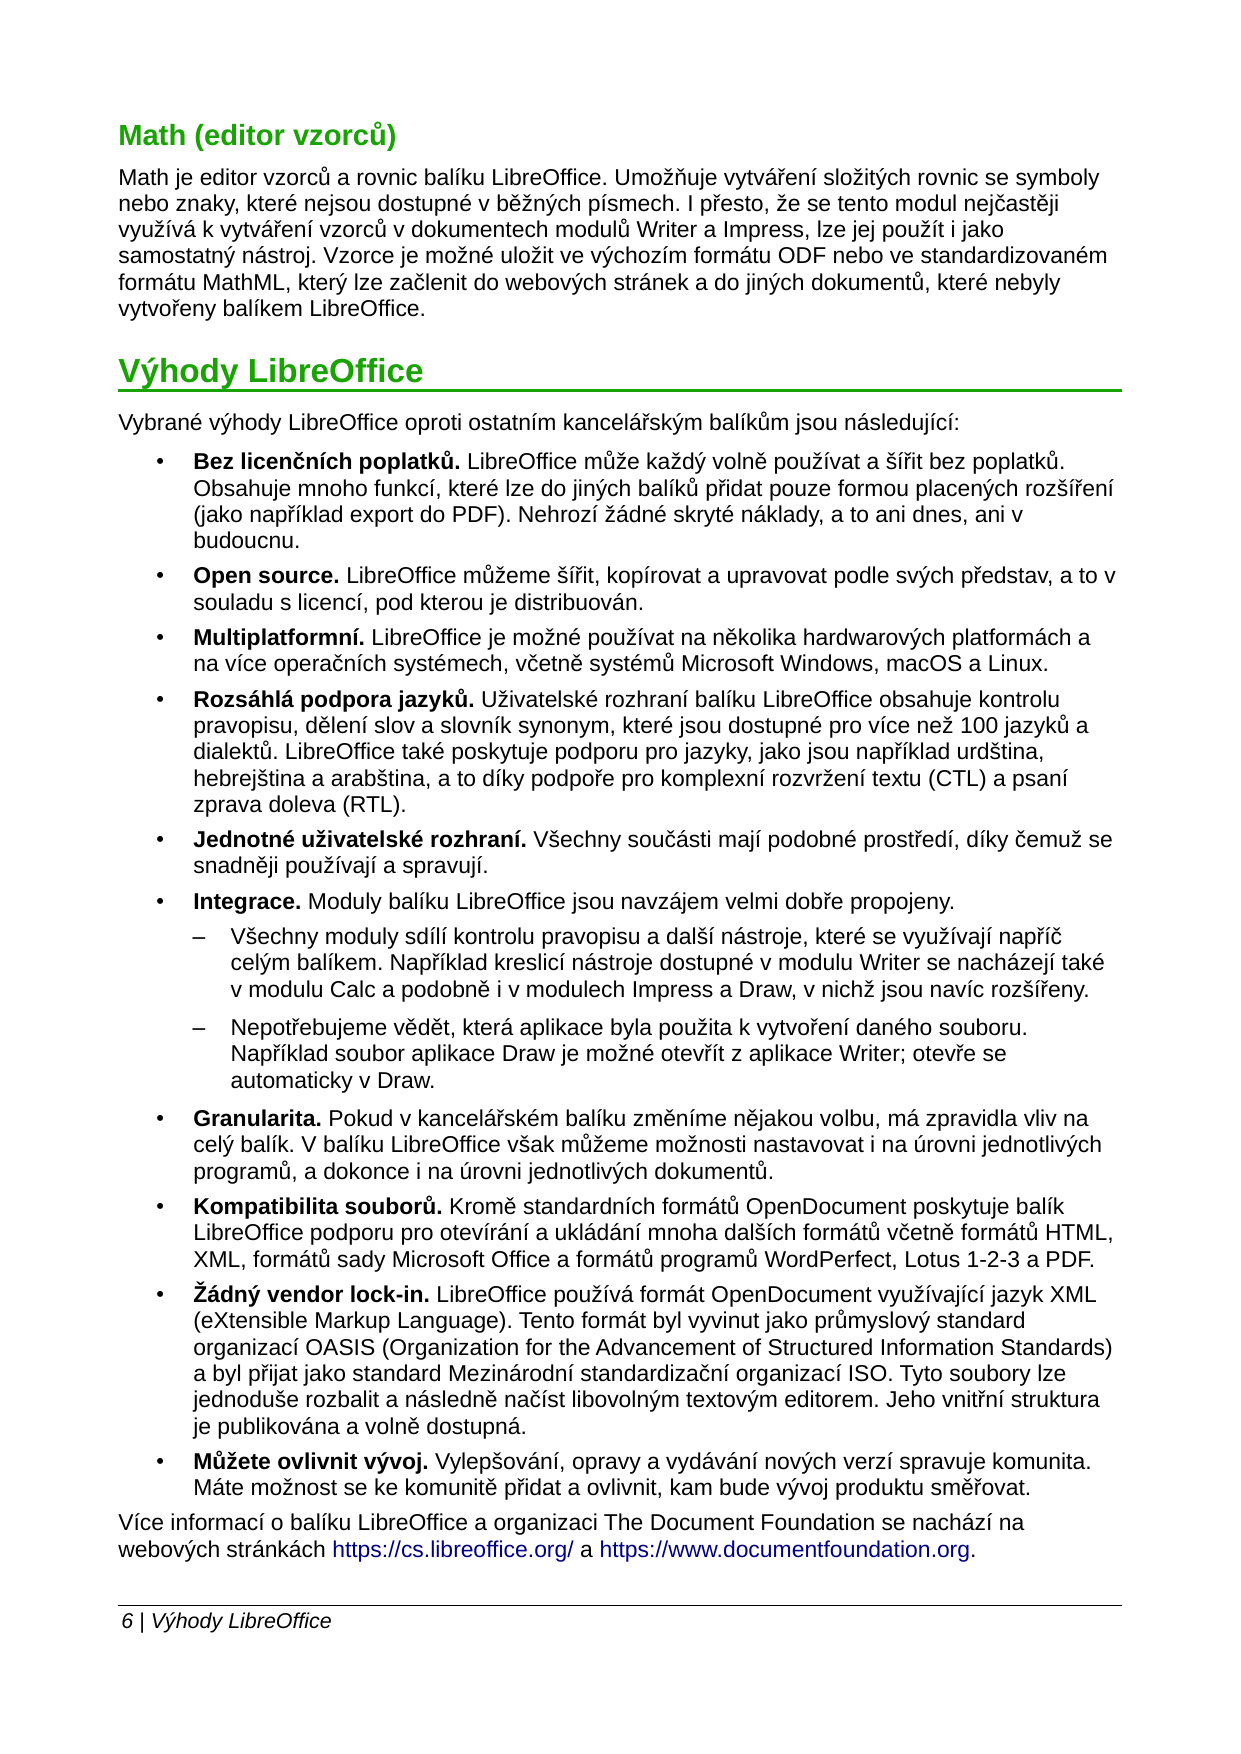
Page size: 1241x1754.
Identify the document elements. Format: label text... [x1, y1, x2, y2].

list Nepotřebujeme vědět, která aplikace byla použita k vytvoření daného souboru. Například soubor aplikace Draw je možné otevřít z aplikace Writer; otevře se automaticky v Draw. [192, 1014, 1122, 1093]
list Integrace. Moduly balíku LibreOffice jsou navzájem velmi dobře propojeny. [156, 888, 1122, 914]
text Vybrané výhody LibreOffice oproti ostatním kancelářským balíkům jsou následující: [118, 409, 1122, 436]
list Všechny moduly sdílí kontrolu pravopisu a další nástroje, které se využívají napříč celým balíkem. Například kreslicí nástroje dostupné v modulu Writer se nacházejí také v modulu Calc a podobně i v modulech Impress a Draw, v nichž jsou navíc rozšířeny. [192, 923, 1122, 1002]
subtitle Math (editor vzorců) [118, 118, 1122, 152]
list Multiplatformní. LibreOffice je možné používat na několika hardwarových platformách a na více operačních systémech, včetně systémů Microsoft Windows, macOS a Linux. [156, 624, 1122, 677]
list Granularita. Pokud v kancelářském balíku změníme nějakou volbu, má zpravidla vliv na celý balík. V balíku LibreOffice však můžeme možnosti nastavovat i na úrovni jednotlivých programů, a dokonce i na úrovni jednotlivých dokumentů. [156, 1105, 1122, 1184]
list Žádný vendor lock-in. LibreOffice používá formát OpenDocument využívající jazyk XML (eXtensible Markup Language). Tento formát byl vyvinut jako průmyslový standard organizací OASIS (Organization for the Advancement of Structured Information Standards) a byl přijat jako standard Mezinárodní standardizační organizací ISO. Tyto soubory lze jednoduše rozbalit a následně načíst libovolným textovým editorem. Jeho vnitřní struktura je publikována a volně dostupná. [156, 1281, 1122, 1439]
subtitle Výhody LibreOffice [118, 351, 1122, 389]
text Math je editor vzorců a rovnic balíku LibreOffice. Umožňuje vytváření složitých rovnic se symboly nebo znaky, které nejsou dostupné v běžných písmech. I přesto, že se tento modul nejčastěji využívá k vytváření vzorců v dokumentech modulů Writer a Impress, lze jej použít i jako samostatný nástroj. Vzorce je možné uložit ve výchozím formátu ODF nebo ve standardizovaném formátu MathML, který lze začlenit do webových stránek a do jiných dokumentů, které nebyly vytvořeny balíkem LibreOffice. [118, 163, 1122, 322]
text Více informací o balíku LibreOffice a organizaci The Document Foundation se nachází na webových stránkách https://cs.libreoffice.org/ a https://www.documentfoundation.org. [118, 1509, 1122, 1562]
list Kompatibilita souborů. Kromě standardních formátů OpenDocument poskytuje balík LibreOffice podporu pro otevírání a ukládání mnoha dalších formátů včetně formátů HTML, XML, formátů sady Microsoft Office a formátů programů WordPerfect, Lotus 1-2-3 a PDF. [156, 1193, 1122, 1272]
list Jednotné uživatelské rozhraní. Všechny součásti mají podobné prostředí, díky čemuž se snadněji používají a spravují. [156, 826, 1122, 879]
list Můžete ovlivnit vývoj. Vylepšování, opravy a vydávání nových verzí spravuje komunita. Máte možnost se ke komunitě přidat a ovlivnit, kam bude vývoj produktu směřovat. [156, 1448, 1122, 1501]
list Bez licenčních poplatků. LibreOffice může každý volně používat a šířit bez poplatků. Obsahuje mnoho funkcí, které lze do jiných balíků přidat pouze formou placených rozšíření (jako například export do PDF). Nehrozí žádné skryté náklady, a to ani dnes, ani v budoucnu. [156, 448, 1122, 553]
list Open source. LibreOffice můžeme šířit, kopírovat a upravovat podle svých představ, a to v souladu s licencí, pod kterou je distribuován. [156, 562, 1122, 615]
list Rozsáhlá podpora jazyků. Uživatelské rozhraní balíku LibreOffice obsahuje kontrolu pravopisu, dělení slov a slovník synonym, které jsou dostupné pro více než 100 jazyků a dialektů. LibreOffice také poskytuje podporu pro jazyky, jako jsou například urdština, hebrejština a arabština, a to díky podpoře pro komplexní rozvržení textu (CTL) a psaní zprava doleva (RTL). [156, 686, 1122, 817]
